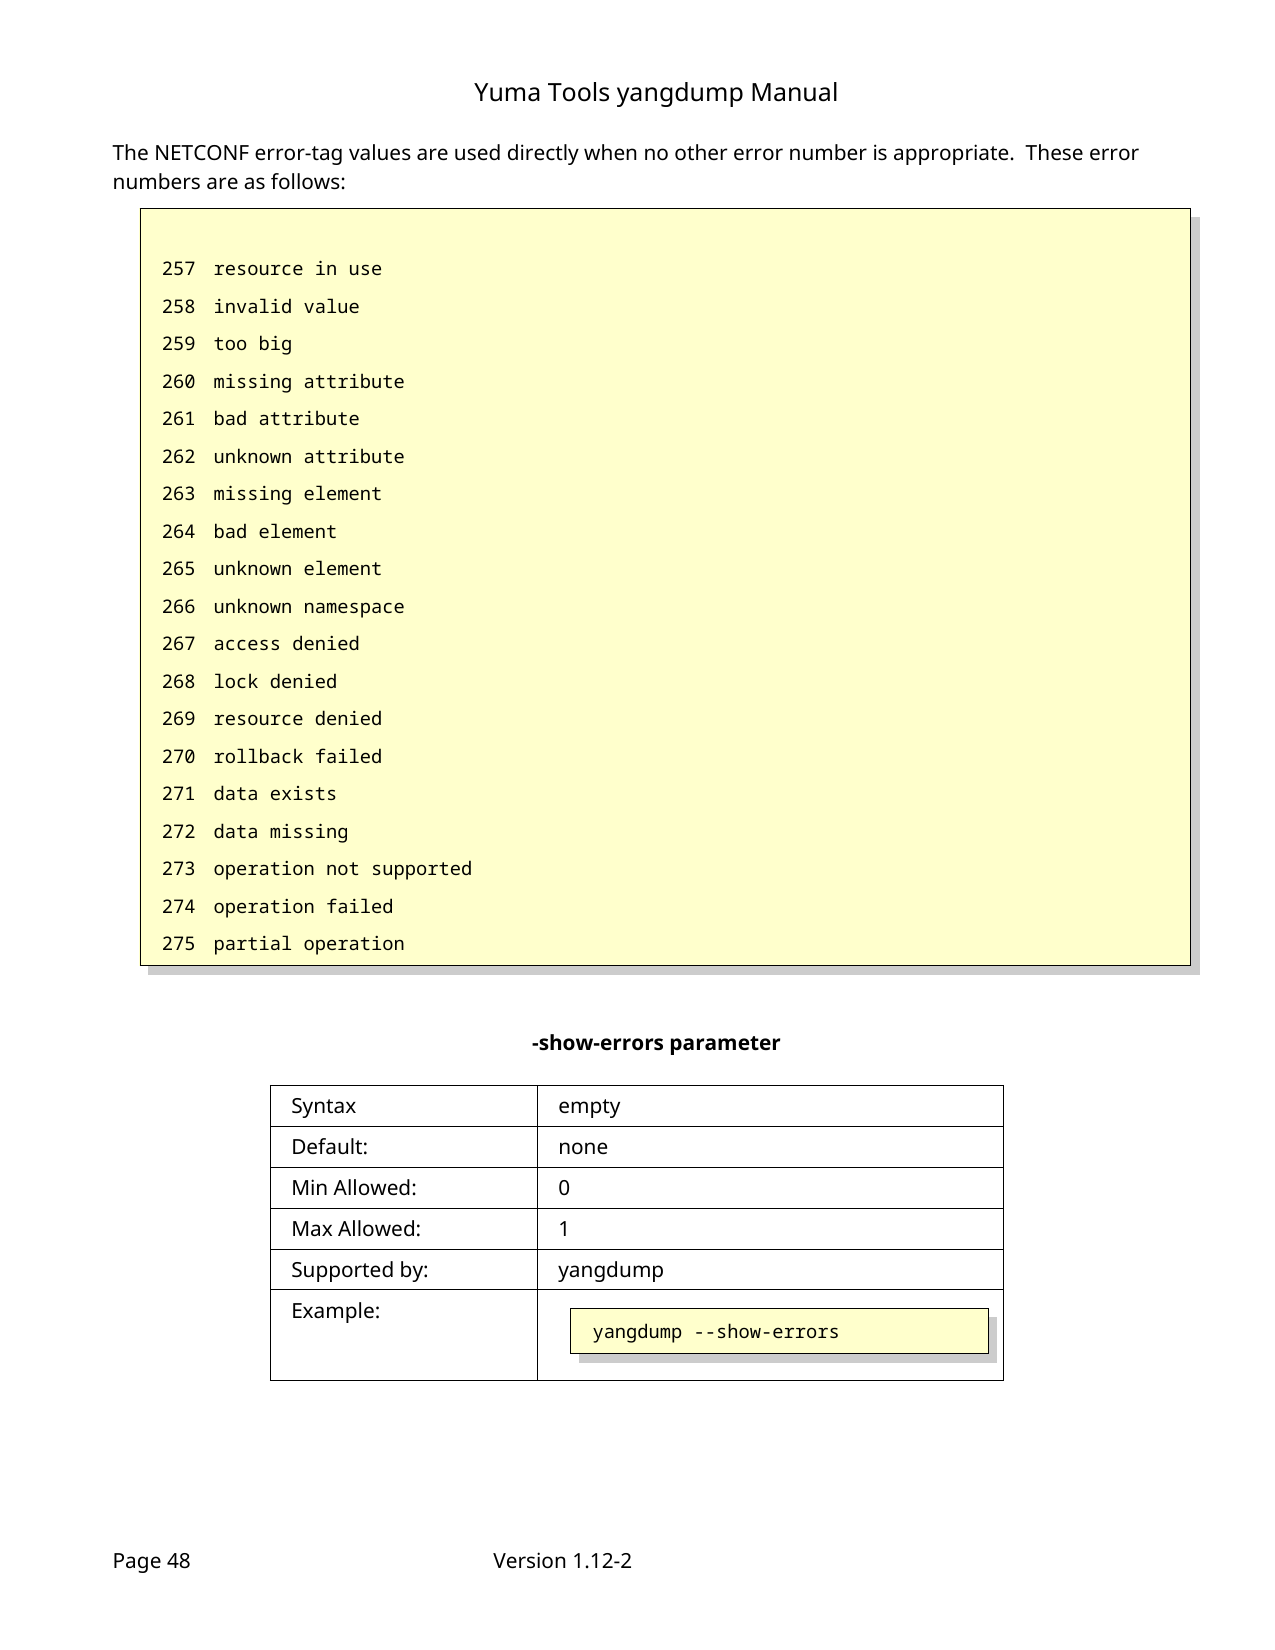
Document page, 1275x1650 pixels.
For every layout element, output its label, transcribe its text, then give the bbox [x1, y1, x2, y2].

text 263 missing element [141, 470, 1190, 506]
text 268 lock denied [141, 658, 1190, 693]
text 271 data exists [141, 770, 1190, 806]
text 266 unknown namespace [141, 583, 1190, 618]
text 273 operation not supported [141, 845, 1190, 881]
text 261 bad attribute [141, 395, 1190, 431]
table_cell none [538, 1127, 1003, 1167]
text 260 missing attribute [141, 358, 1190, 393]
table_cell Min Allowed: [271, 1168, 537, 1207]
text 269 resource denied [141, 695, 1190, 731]
table_cell Example: [271, 1290, 537, 1380]
table_cell Max Allowed: [271, 1209, 537, 1248]
text 270 rollback failed [141, 733, 1190, 768]
table_cell 1 [538, 1209, 1003, 1248]
text 274 operation failed [141, 883, 1190, 918]
text The NETCONF error-tag values are used directly when no other error number is appropriate. These error numbers are as follows: [112, 138, 1200, 195]
table_cell Supported by: [271, 1250, 537, 1289]
table_cell yangdump [538, 1250, 1003, 1289]
text 272 data missing [141, 808, 1190, 843]
text 265 unknown element [141, 545, 1190, 581]
table_header Syntax [271, 1086, 537, 1126]
table_header empty [538, 1086, 1003, 1126]
table_cell 0 [538, 1168, 1003, 1207]
table_cell yangdump --show-errors [538, 1290, 1003, 1380]
text 262 unknown attribute [141, 433, 1190, 468]
text 257 resource in use [141, 245, 1190, 281]
text 258 invalid value [141, 283, 1190, 318]
text 259 too big [141, 320, 1190, 356]
text 264 bad element [141, 508, 1190, 543]
table_cell Default: [271, 1127, 537, 1167]
text 275 partial operation [141, 920, 1190, 965]
subtitle -show-errors parameter [127, 1028, 1185, 1056]
text 267 access denied [141, 620, 1190, 656]
